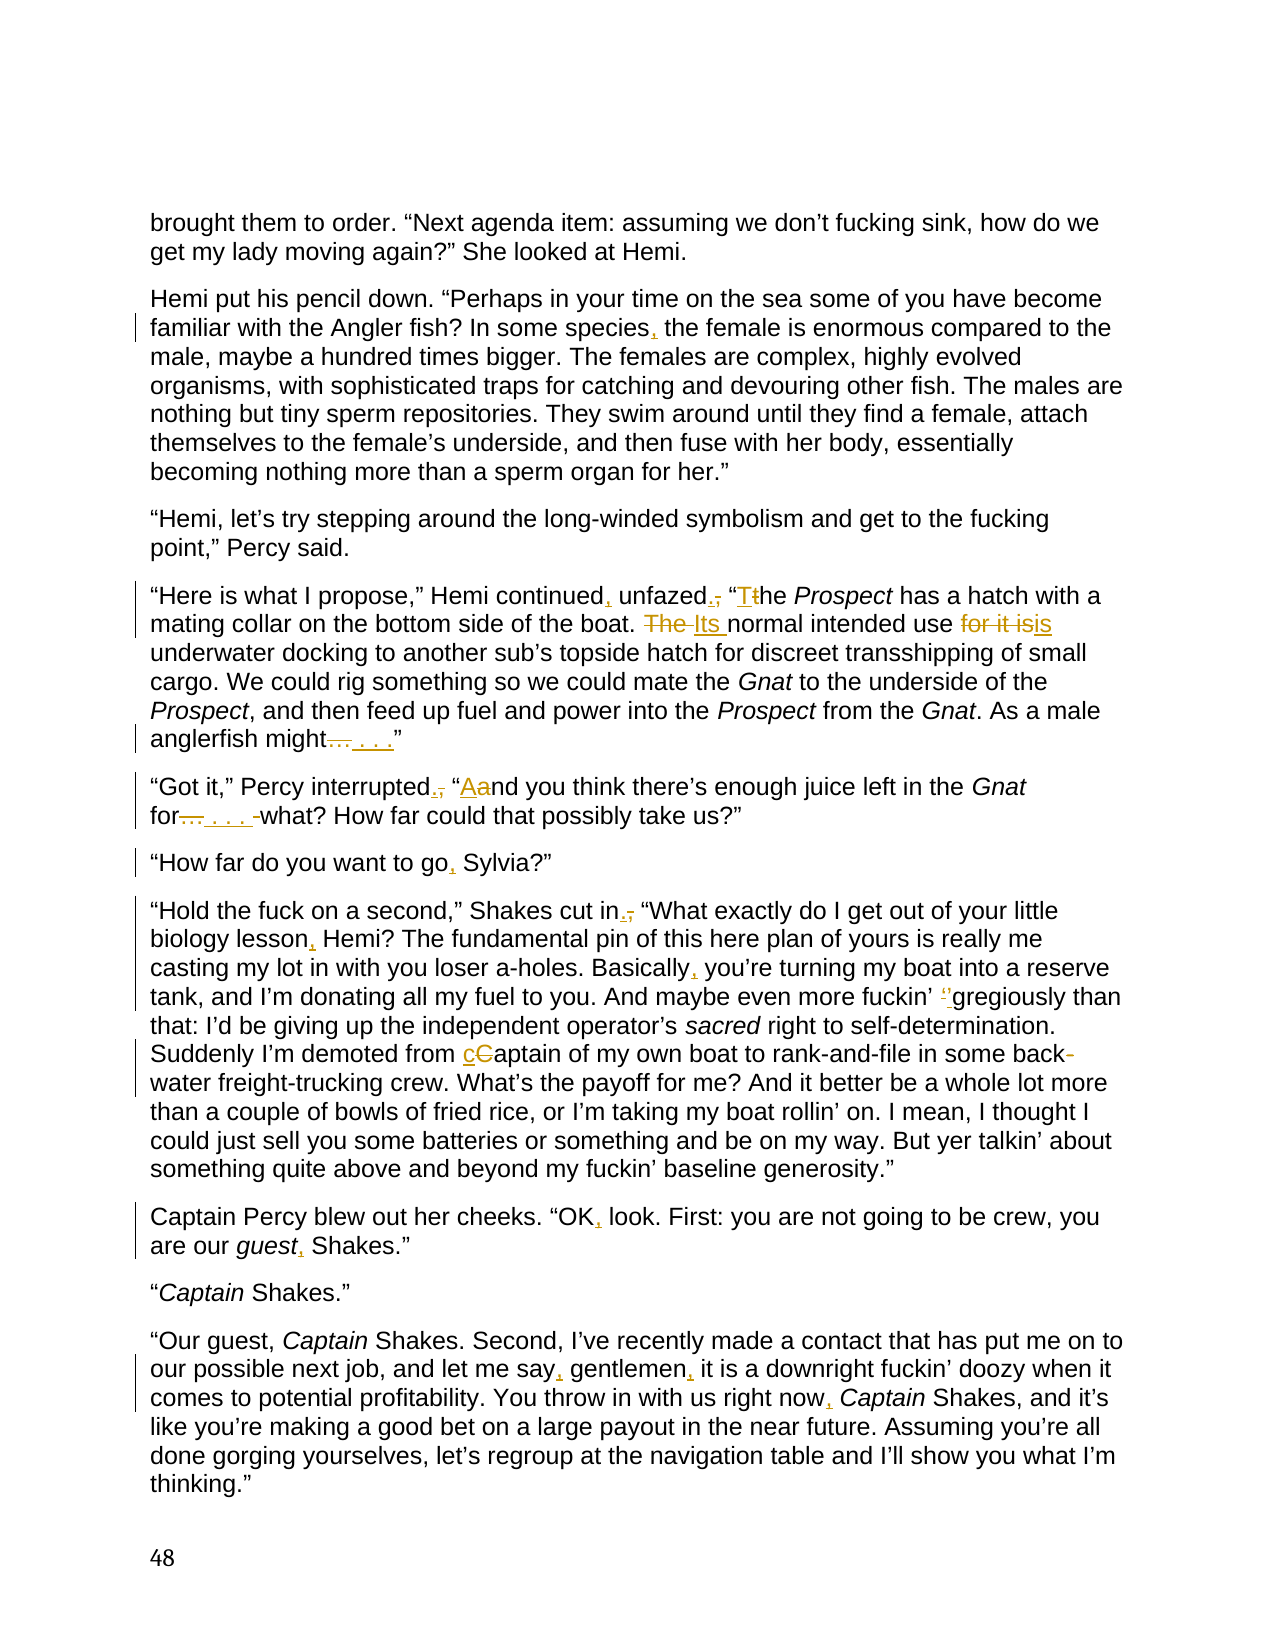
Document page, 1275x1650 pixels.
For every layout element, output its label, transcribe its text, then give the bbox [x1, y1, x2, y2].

text brought them to order. “Next agenda item: assuming we don’t fucking sink, how do we get my lady moving again?” She looked at Hemi. [150, 208, 1125, 266]
text “How far do you want to go, Sylvia?” [150, 848, 1125, 877]
text “Our guest, Captain Shakes. Second, I’ve recently made a contact that has put me on to our possible next job, and let me say, gentlemen, it is a downright fuckin’ doozy when it comes to potential profitability. You throw in with us right now, Captain Shakes, and it’s like you’re making a good bet on a large payout in the near future. Assuming you’re all done gorging yourselves, let’s regroup at the navigation table and I’ll show you what I’m thinking.” [150, 1326, 1125, 1498]
text “Hemi, let’s try stepping around the long-winded symbolism and get to the fucking point,” Percy said. [150, 504, 1125, 562]
text “Here is what I propose,” Hemi continued, unfazed. “The Prospect has a hatch with a mating collar on the bottom side of the boat. Its normal intended use is underwater docking to another sub’s topside hatch for discreet transshipping of small cargo. We could rig something so we could mate the Gnat to the underside of the Prospect, and then feed up fuel and power into the Prospect from the Gnat. As a male anglerfish might . . .” [150, 581, 1125, 753]
text Hemi put his pencil down. “Perhaps in your time on the sea some of you have become familiar with the Angler fish? In some species, the female is enormous compared to the male, maybe a hundred times bigger. The females are complex, highly evolved organisms, with sophisticated traps for catching and devouring other fish. The males are nothing but tiny sperm repositories. They swim around until they find a female, attach themselves to the female’s underside, and then fuse with her body, essentially becoming nothing more than a sperm organ for her.” [150, 284, 1125, 486]
text “Captain Shakes.” [150, 1278, 1125, 1307]
text “Got it,” Percy interrupted. “And you think there’s enough juice left in the Gnat for . . . what? How far could that possibly take us?” [150, 772, 1125, 829]
text “Hold the fuck on a second,” Shakes cut in. “What exactly do I get out of your little biology lesson, Hemi? The fundamental pin of this here plan of yours is really me casting my lot in with you loser a-holes. Basically, you’re turning my boat into a reserve tank, and I’m donating all my fuel to you. And maybe even more fuckin’ ’gregiously than that: I’d be giving up the independent operator’s sacred right to self-determination. Suddenly I’m demoted from captain of my own boat to rank-and-file in some backwater freight-trucking crew. What’s the payoff for me? And it better be a whole lot more than a couple of bowls of fried rice, or I’m taking my boat rollin’ on. I mean, I thought I could just sell you some batteries or something and be on my way. But yer talkin’ about something quite above and beyond my fuckin’ baseline generosity.” [150, 896, 1125, 1183]
text Captain Percy blew out her cheeks. “OK, look. First: you are not going to be crew, you are our guest, Shakes.” [150, 1202, 1125, 1259]
